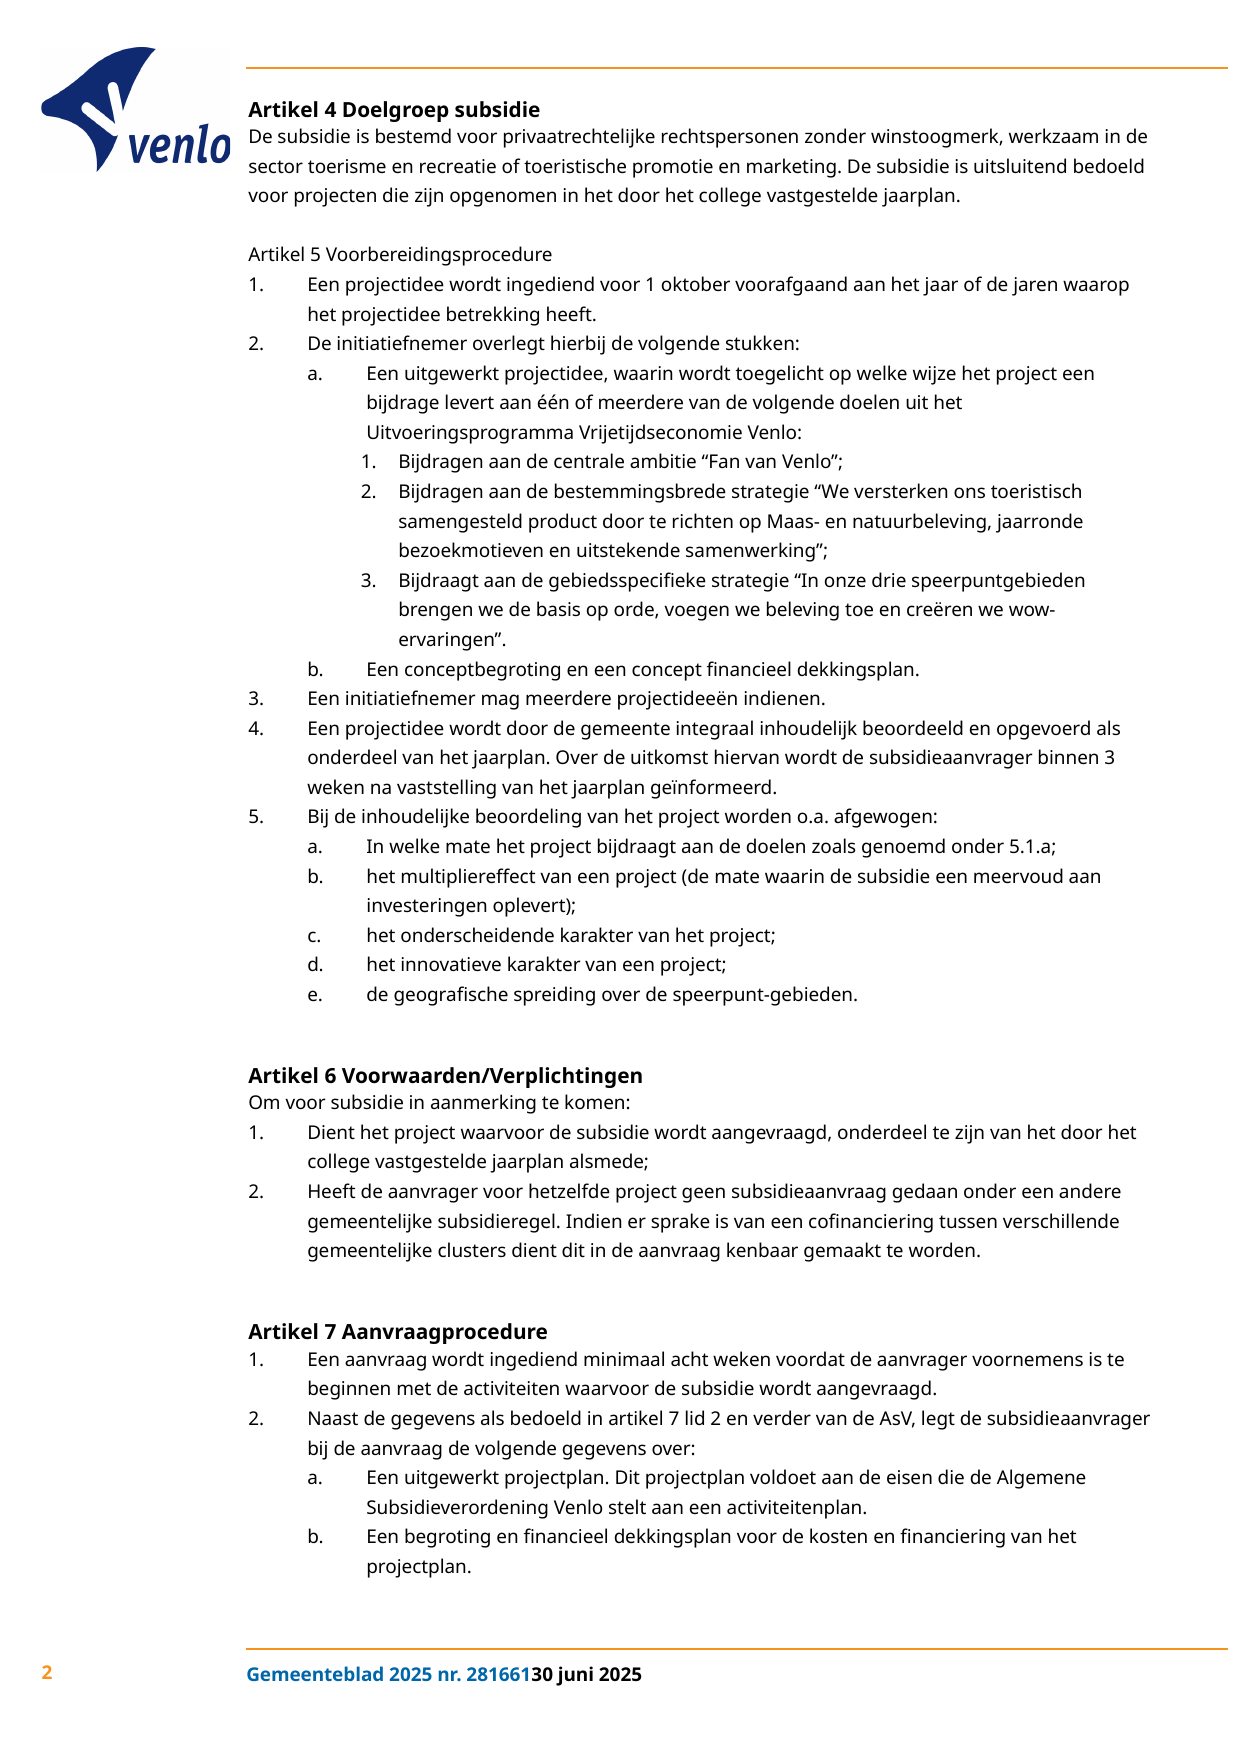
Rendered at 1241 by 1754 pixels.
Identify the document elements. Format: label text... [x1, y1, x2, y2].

list Een uitgewerkt projectplan. Dit projectplan voldoet aan de eisen die de Algemene Subsidieverordening Venlo stelt aan een activiteitenplan. [307, 1464, 1152, 1519]
list Naast de gegevens als bedoeld in artikel 7 lid 2 en verder van de AsV, legt de subsidieaanvrager bij de aanvraag de volgende gegevens over: [248, 1405, 1152, 1460]
list In welke mate het project bijdraagt aan de doelen zoals genoemd onder 5.1.a; [307, 833, 1152, 859]
list Bij de inhoudelijke beoordeling van het project worden o.a. afgewogen: [248, 804, 1152, 829]
list Bijdraagt aan de gebiedsspecifieke strategie “In onze drie speerpuntgebieden brengen we de basis op orde, voegen we beleving toe en creëren we wow-ervaringen”. [361, 567, 1152, 652]
list Een projectidee wordt ingediend voor 1 oktober voorafgaand aan het jaar of de jaren waarop het projectidee betrekking heeft. [248, 271, 1152, 326]
list Een projectidee wordt door de gemeente integraal inhoudelijk beoordeeld en opgevoerd als onderdeel van het jaarplan. Over de uitkomst hiervan wordt de subsidieaanvrager binnen 3 weken na vaststelling van het jaarplan geïnformeerd. [248, 715, 1152, 800]
list Een conceptbegroting en een concept financieel dekkingsplan. [307, 656, 1152, 681]
list Een initiatiefnemer mag meerdere projectideeën indienen. [248, 685, 1152, 711]
list Heeft de aanvrager voor hetzelfde project geen subsidieaanvraag gedaan onder een andere gemeentelijke subsidieregel. Indien er sprake is van een cofinanciering tussen verschillende gemeentelijke clusters dient dit in de aanvraag kenbaar gemaakt te worden. [248, 1178, 1152, 1263]
list Een uitgewerkt projectidee, waarin wordt toegelicht op welke wijze het project een bijdrage levert aan één of meerdere van de volgende doelen uit het Uitvoeringsprogramma Vrijetijdseconomie Venlo: [307, 360, 1152, 445]
text Artikel 7 Aanvraagprocedure [248, 1317, 1152, 1346]
text Artikel 6 Voorwaarden/Verplichtingen [248, 1061, 1152, 1089]
list het multipliereffect van een project (de mate waarin de subsidie een meervoud aan investeringen oplevert); [307, 863, 1152, 918]
list het onderscheidende karakter van het project; [307, 922, 1152, 948]
list Bijdragen aan de centrale ambitie “Fan van Venlo”; [361, 449, 1152, 474]
picture [41, 47, 231, 172]
text Artikel 5 Voorbereidingsprocedure [248, 242, 1152, 267]
list Dient het project waarvoor de subsidie wordt aangevraagd, onderdeel te zijn van het door het college vastgestelde jaarplan alsmede; [248, 1119, 1152, 1174]
list De initiatiefnemer overlegt hierbij de volgende stukken: [248, 330, 1152, 356]
list de geografische spreiding over de speerpunt-gebieden. [307, 981, 1152, 1007]
list Een aanvraag wordt ingediend minimaal acht weken voordat de aanvrager voornemens is te beginnen met de activiteiten waarvoor de subsidie wordt aangevraagd. [248, 1346, 1152, 1401]
list het innovatieve karakter van een project; [307, 952, 1152, 977]
list Bijdragen aan de bestemmingsbrede strategie “We versterken ons toeristisch samengesteld product door te richten op Maas- en natuurbeleving, jaarronde bezoekmotieven en uitstekende samenwerking”; [361, 478, 1152, 563]
text De subsidie is bestemd voor privaatrechtelijke rechtspersonen zonder winstoogmerk, werkzaam in de sector toerisme en recreatie of toeristische promotie en marketing. De subsidie is uitsluitend bedoeld voor projecten die zijn opgenomen in het door het college vastgestelde jaarplan. [248, 123, 1152, 208]
list Een begroting en financieel dekkingsplan voor de kosten en financiering van het projectplan. [307, 1523, 1152, 1579]
text Om voor subsidie in aanmerking te komen: [248, 1089, 1152, 1115]
text Artikel 4 Doelgroep subsidie [248, 95, 1152, 123]
